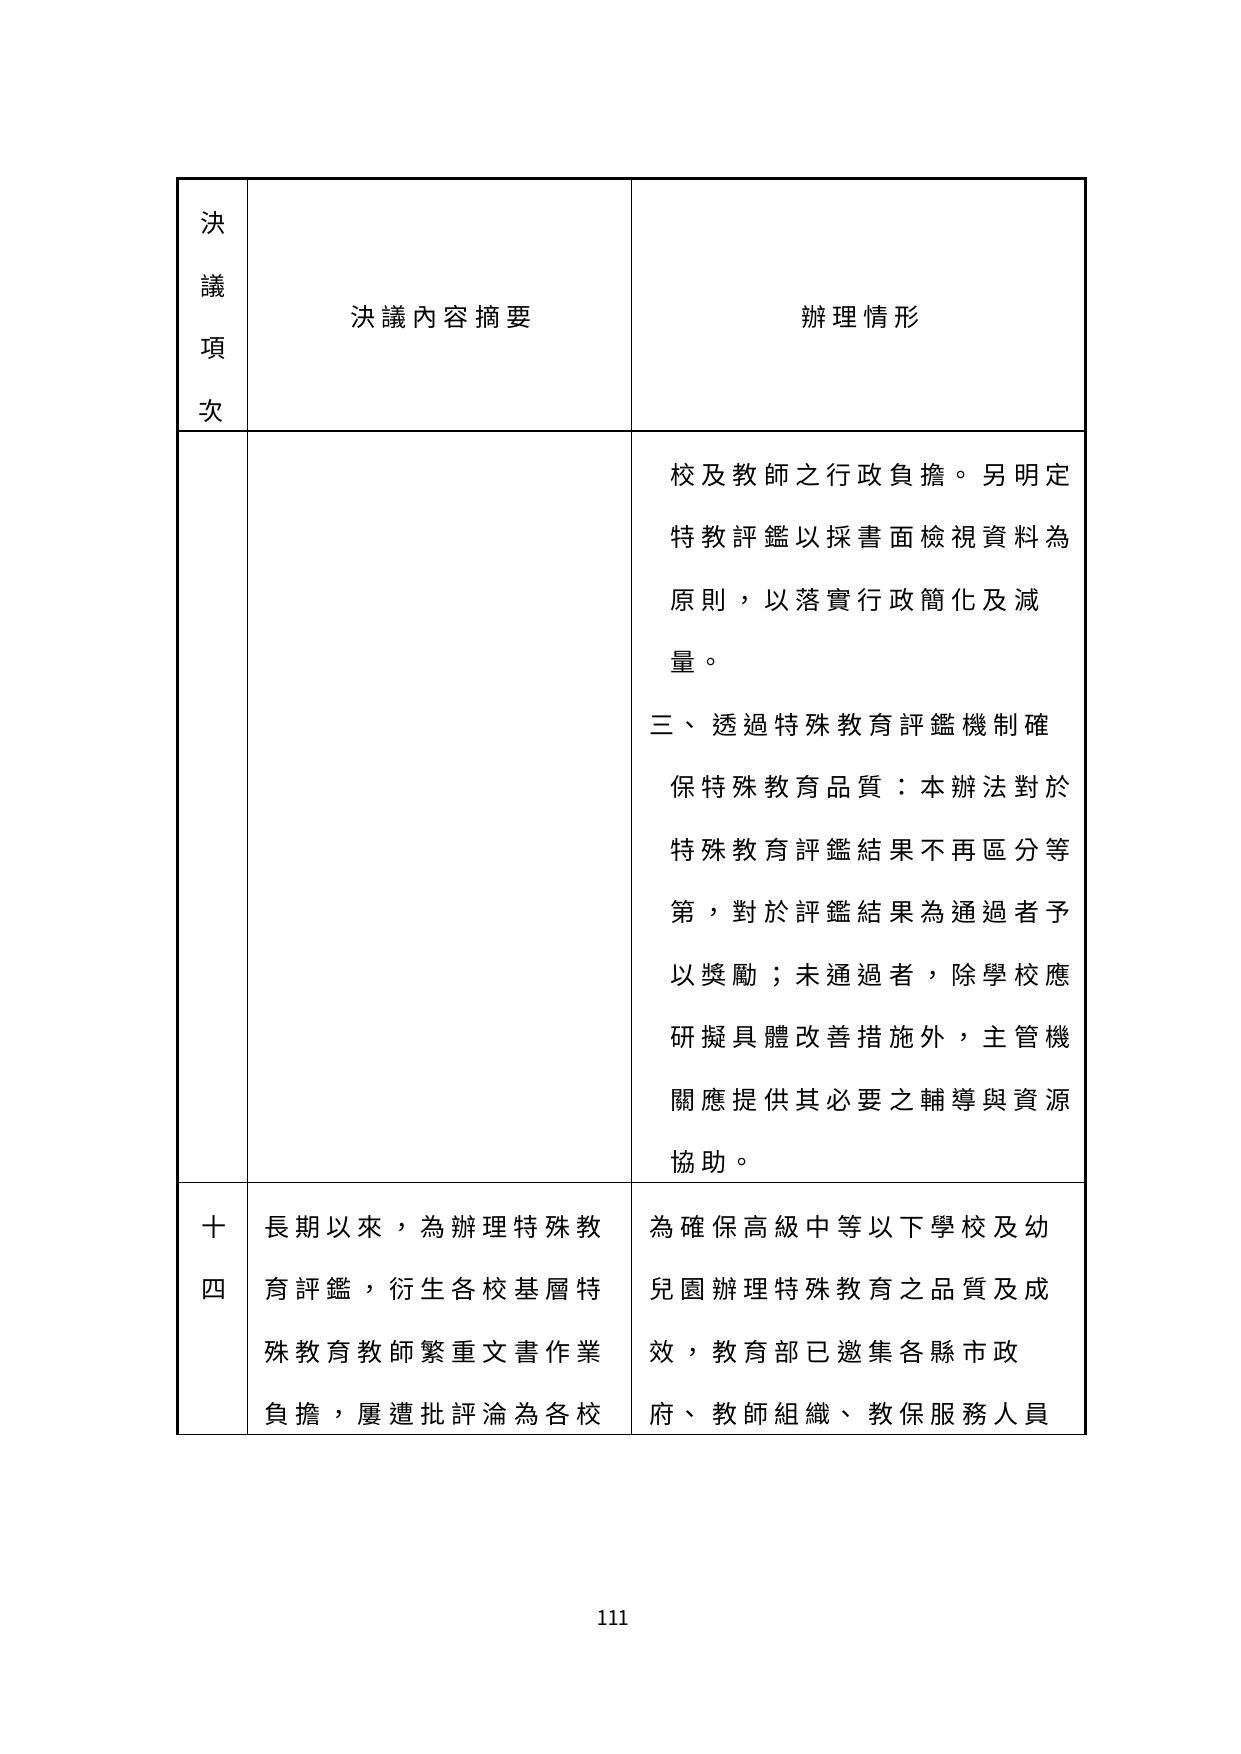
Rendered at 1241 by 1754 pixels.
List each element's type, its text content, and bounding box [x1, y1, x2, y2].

table_cell 校及教師之行政負擔。另明定特教評鑑以採書面檢視資料為原則，以落實行政簡化及減量。 三、透過特殊教育評鑑機制確保特殊教育品質：本辦法對於特殊教育評鑑結果不再區分等第，對於評鑑結果為通過者予以獎勵；未通過者，除學校應研擬具體改善措施外，主管機關應提供其必要之輔導與資源協助。 [632, 432, 1084, 1182]
table_cell 長期以來，為辦理特殊教育評鑑，衍生各校基層特殊教育教師繁重文書作業負擔，屢遭批評淪為各校 [248, 1183, 631, 1433]
table_header 決議內容摘要 [248, 180, 631, 430]
table_cell [179, 432, 247, 1182]
table_header 決議項次 [179, 180, 247, 430]
table_cell 十四 [179, 1183, 247, 1433]
table_cell [248, 432, 631, 1182]
table_header 辦理情形 [632, 180, 1084, 430]
table_cell 為確保高級中等以下學校及幼兒園辦理特殊教育之品質及成效，教育部已邀集各縣市政府、教師組織、教保服務人員 [632, 1183, 1084, 1433]
